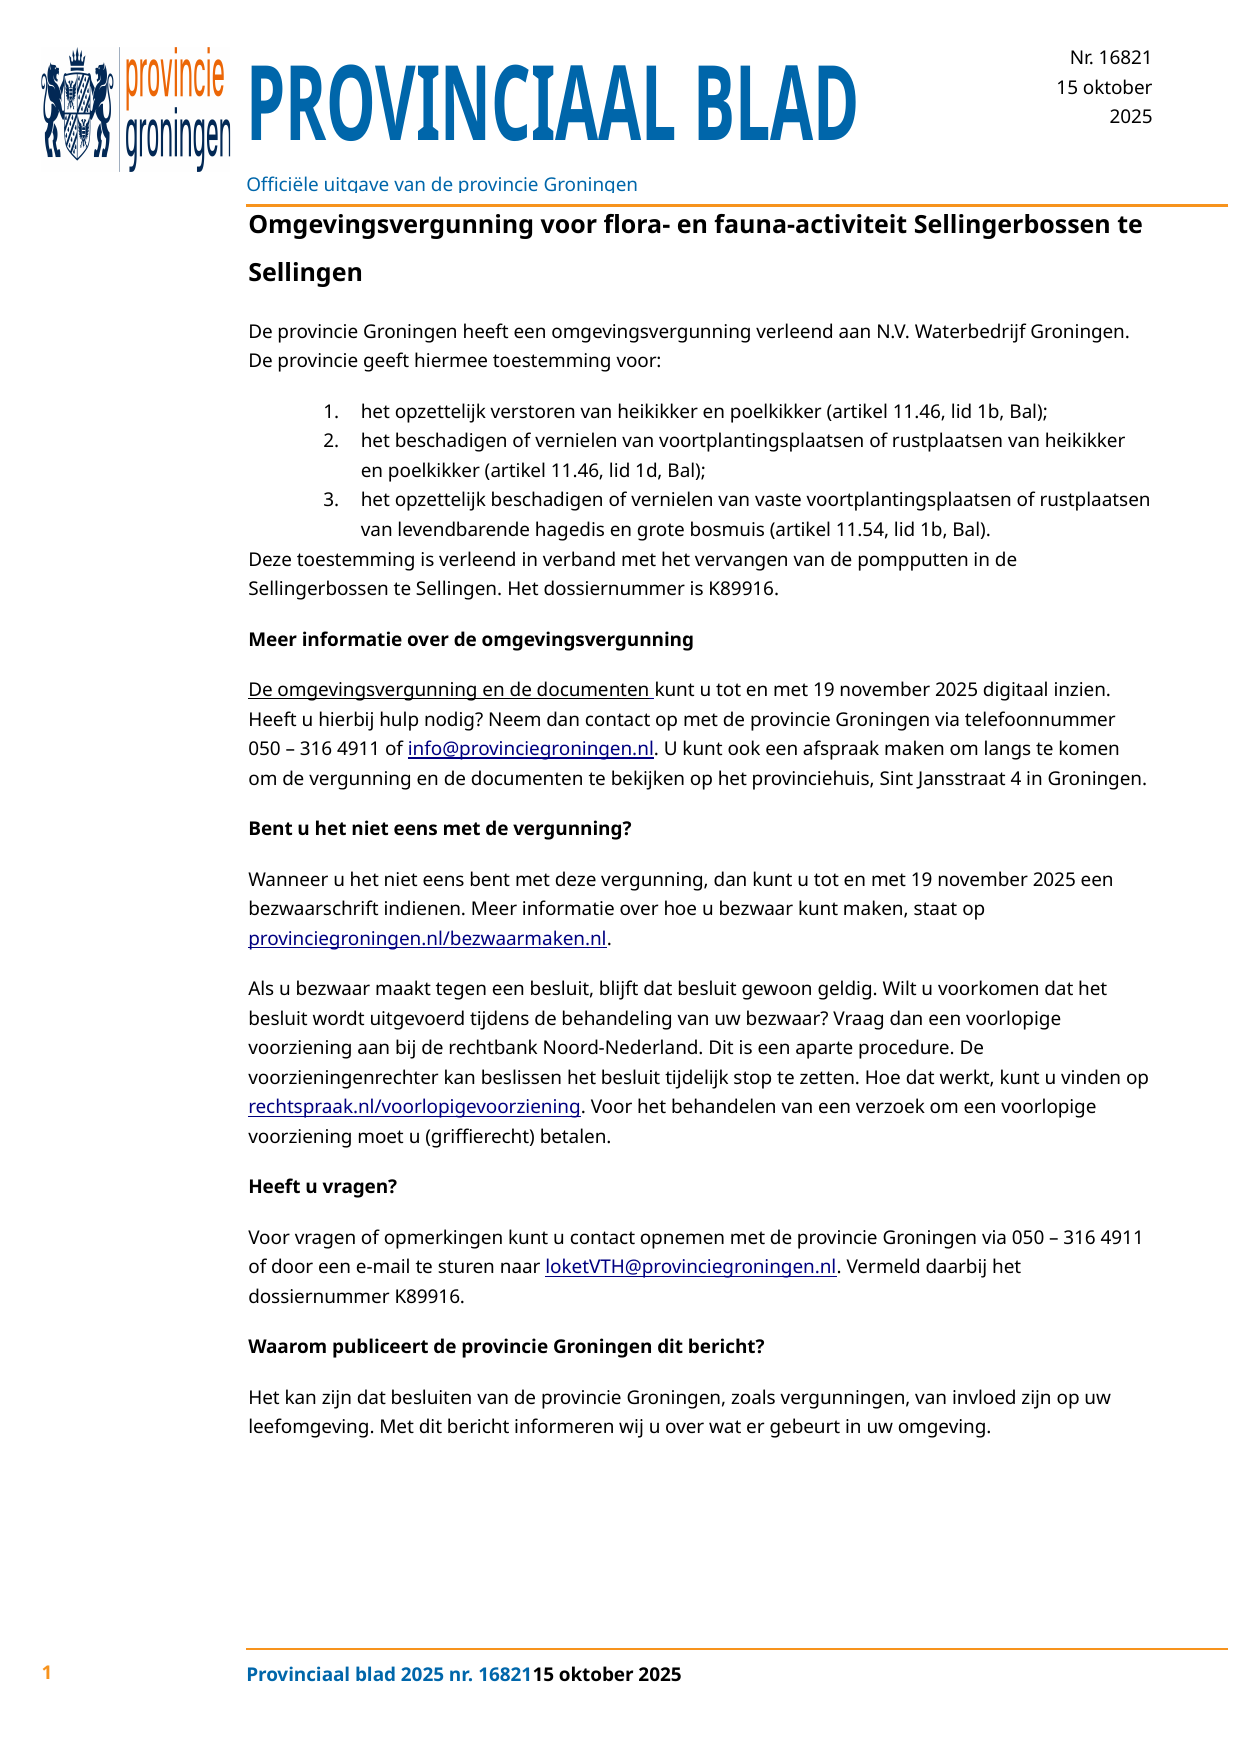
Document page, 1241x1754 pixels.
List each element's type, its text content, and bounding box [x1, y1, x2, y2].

text Heeft u vragen? [248, 1174, 1152, 1199]
picture [41, 47, 231, 172]
text Meer informatie over de omgevingsvergunning [248, 626, 1152, 652]
text Het kan zijn dat besluiten van de provincie Groningen, zoals vergunningen, van invloed zijn op uw leefomgeving. Met dit bericht informeren wij u over wat er gebeurt in uw omgeving. [248, 1384, 1152, 1439]
text Bent u het niet eens met de vergunning? [248, 815, 1152, 841]
list het opzettelijk beschadigen of vernielen van vaste voortplantingsplaatsen of rustplaatsen van levendbarende hagedis en grote bosmuis (artikel 11.54, lid 1b, Bal). [323, 487, 1152, 542]
text Omgevingsvergunning voor flora- en fauna-activiteit Sellingerbossen te Sellingen [248, 207, 1152, 288]
text Deze toestemming is verleend in verband met het vervangen van de pompputten in de Sellingerbossen te Sellingen. Het dossiernummer is K89916. [248, 546, 1152, 601]
text De omgevingsvergunning en de documenten kunt u tot en met 19 november 2025 digitaal inzien. Heeft u hierbij hulp nodig? Neem dan contact op met de provincie Groningen via telefoonnummer 050 – 316 4911 of info@provinciegroningen.nl. U kunt ook een afspraak maken om langs te komen om de vergunning en de documenten te bekijken op het provinciehuis, Sint Jansstraat 4 in Groningen. [248, 676, 1152, 791]
list het opzettelijk verstoren van heikikker en poelkikker (artikel 11.46, lid 1b, Bal); [323, 398, 1152, 424]
text Voor vragen of opmerkingen kunt u contact opnemen met de provincie Groningen via 050 – 316 4911 of door een e-mail te sturen naar loketVTH@provinciegroningen.nl. Vermeld daarbij het dossiernummer K89916. [248, 1224, 1152, 1309]
text De provincie Groningen heeft een omgevingsvergunning verleend aan N.V. Waterbedrijf Groningen. De provincie geeft hiermee toestemming voor: [248, 318, 1152, 373]
text Wanneer u het niet eens bent met deze vergunning, dan kunt u tot en met 19 november 2025 een bezwaarschrift indienen. Meer informatie over hoe u bezwaar kunt maken, staat op provinciegroningen.nl/bezwaarmaken.nl. [248, 866, 1152, 951]
text Als u bezwaar maakt tegen een besluit, blijft dat besluit gewoon geldig. Wilt u voorkomen dat het besluit wordt uitgevoerd tijdens de behandeling van uw bezwaar? Vraag dan een voorlopige voorziening aan bij de rechtbank Noord-Nederland. Dit is een aparte procedure. De voorzieningenrechter kan beslissen het besluit tijdelijk stop te zetten. Hoe dat werkt, kunt u vinden op rechtspraak.nl/voorlopigevoorziening. Voor het behandelen van een verzoek om een voorlopige voorziening moet u (griffierecht) betalen. [248, 975, 1152, 1149]
list het beschadigen of vernielen van voortplantingsplaatsen of rustplaatsen van heikikker en poelkikker (artikel 11.46, lid 1d, Bal); [323, 427, 1152, 483]
text Waarom publiceert de provincie Groningen dit bericht? [248, 1334, 1152, 1359]
